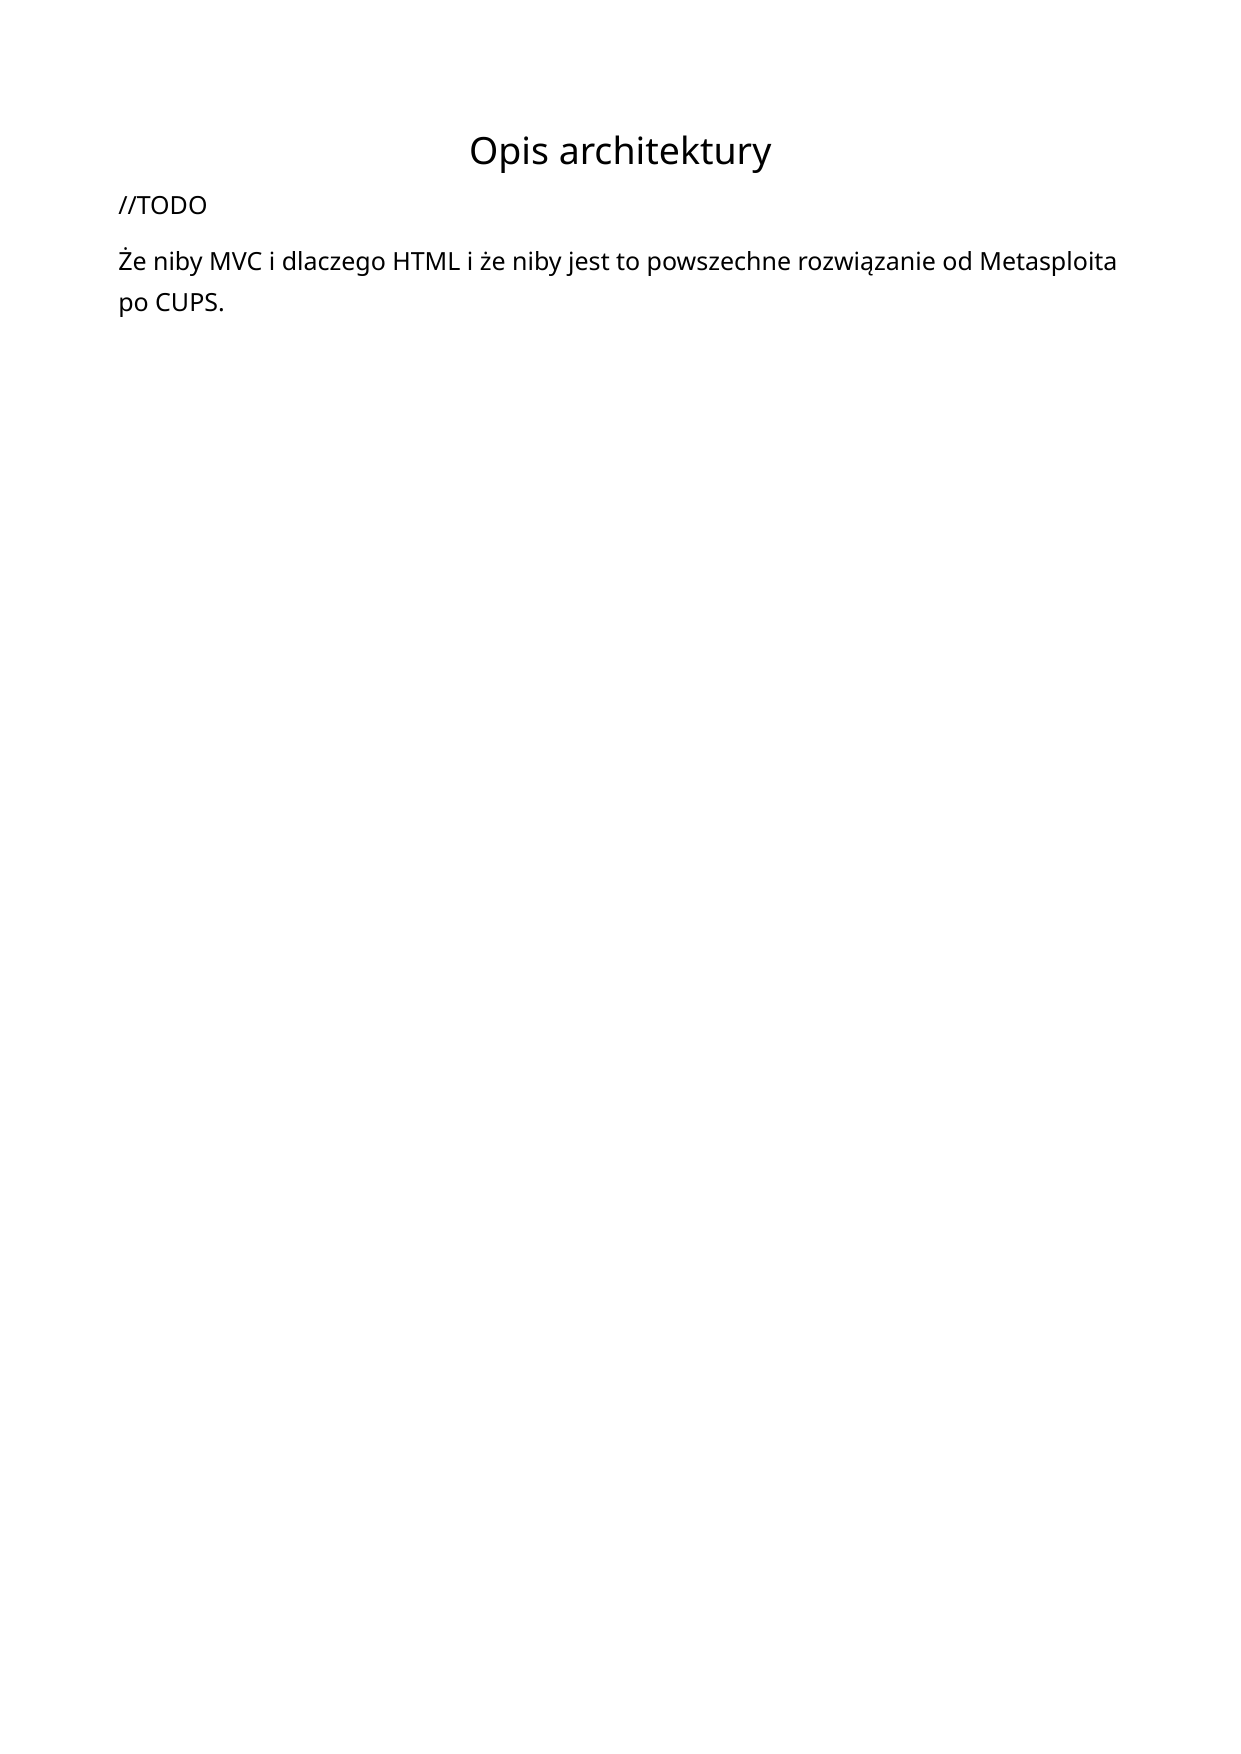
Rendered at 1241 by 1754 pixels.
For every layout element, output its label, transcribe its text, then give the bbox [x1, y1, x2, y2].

text Że niby MVC i dlaczego HTML i że niby jest to powszechne rozwiązanie od Metasploita po CUPS. [118, 243, 1122, 318]
subtitle Opis architektury [118, 124, 1122, 175]
text //TODO [118, 188, 1122, 222]
